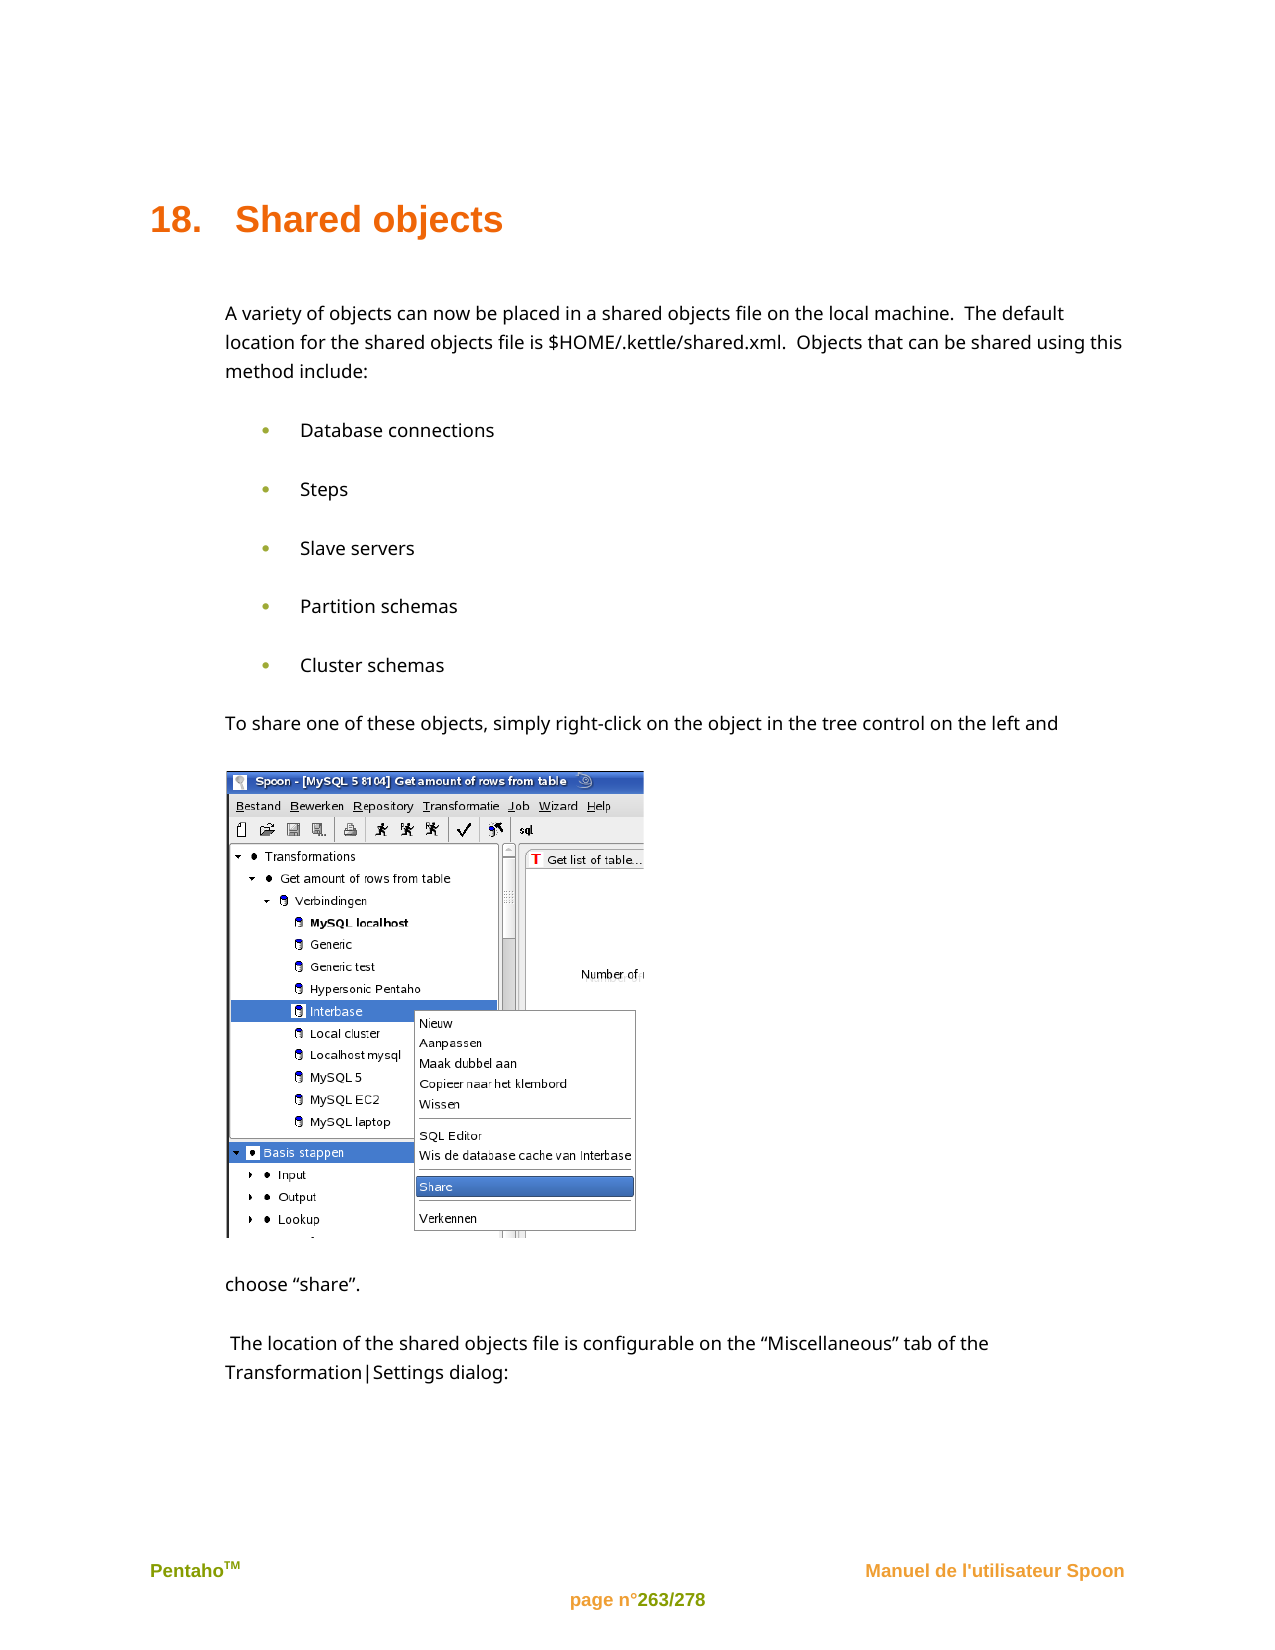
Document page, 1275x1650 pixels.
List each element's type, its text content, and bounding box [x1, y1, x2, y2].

text A variety of objects can now be placed in a shared objects file on the local machine. The default location for the shared objects file is $HOME/.kettle/shared.xml. Objects that can be shared using this method include: [225, 297, 1125, 385]
text To share one of these objects, simply right-click on the object in the tree control on the left and choose “share”. [225, 707, 1125, 1297]
list Database connections [262, 414, 1125, 443]
text The location of the shared objects file is configurable on the “Miscellaneous” tab of the Transformation|Settings dialog: [225, 1327, 1125, 1385]
list Steps [262, 473, 1125, 502]
list Slave servers [262, 532, 1125, 561]
subtitle Shared objects [150, 209, 1125, 238]
list Cluster schemas [262, 649, 1125, 678]
list Partition schemas [262, 590, 1125, 619]
